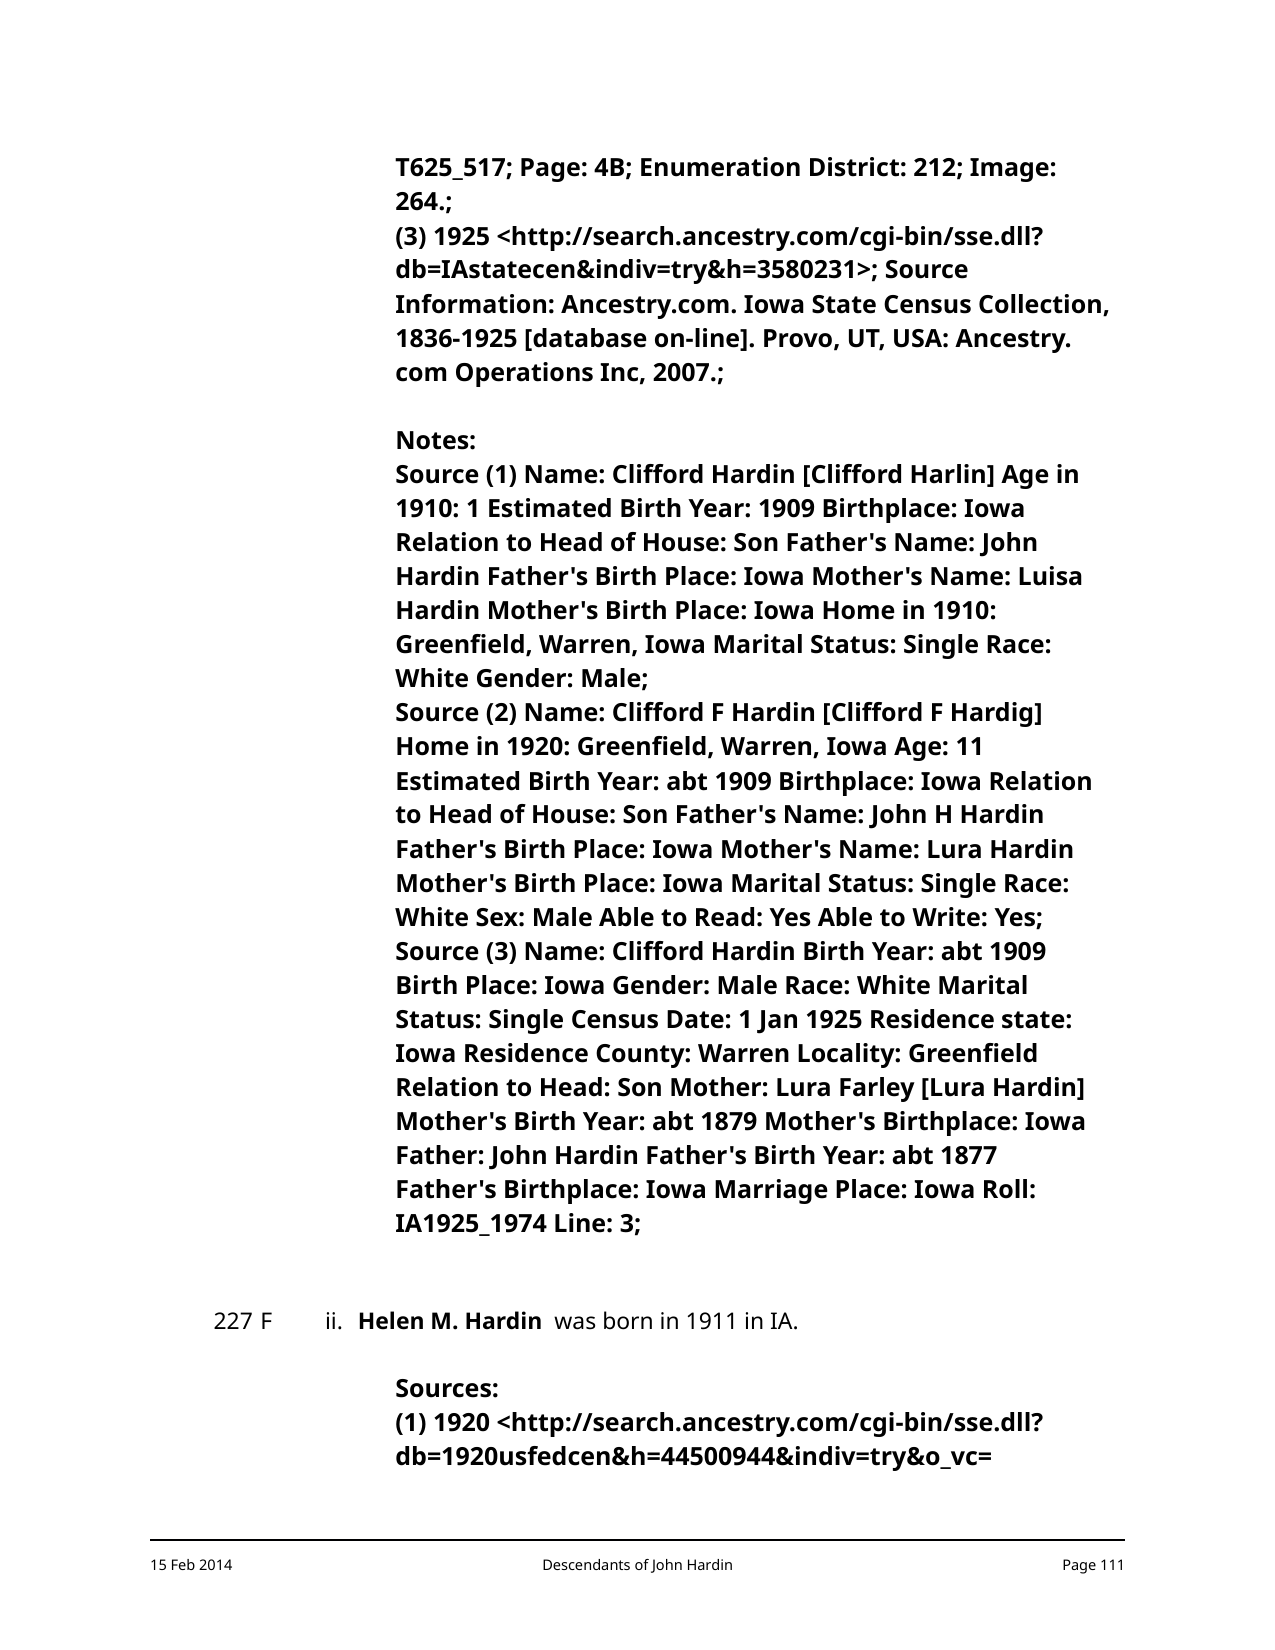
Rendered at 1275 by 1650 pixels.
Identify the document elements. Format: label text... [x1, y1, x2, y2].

text Relation to Head of House: Son Father's Name: John [395, 525, 1125, 559]
text Source (2) Name: Clifford F Hardin [Clifford F Hardig] [395, 695, 1125, 729]
text Sources: [395, 1371, 1125, 1405]
text IA1925_1974 Line: 3; [395, 1206, 1125, 1240]
text Home in 1920: Greenfield, Warren, Iowa Age: 11 [395, 729, 1125, 763]
text Notes: [395, 422, 1125, 457]
text 1910: 1 Estimated Birth Year: 1909 Birthplace: Iowa [395, 491, 1125, 525]
text Source (1) Name: Clifford Hardin [Clifford Harlin] Age in [395, 457, 1125, 491]
text White Gender: Male; [395, 661, 1125, 695]
text Mother's Birth Place: Iowa Marital Status: Single Race: [395, 865, 1125, 899]
text Relation to Head: Son Mother: Lura Farley [Lura Hardin] [395, 1070, 1125, 1104]
text Estimated Birth Year: abt 1909 Birthplace: Iowa Relation [395, 763, 1125, 797]
text Status: Single Census Date: 1 Jan 1925 Residence state: [395, 1002, 1125, 1036]
text Father: John Hardin Father's Birth Year: abt 1877 [395, 1138, 1125, 1172]
text (3) 1925 <http://search.ancestry.com/cgi-bin/sse.dll? [395, 218, 1125, 252]
text Father's Birth Place: Iowa Mother's Name: Lura Hardin [395, 831, 1125, 865]
text Mother's Birth Year: abt 1879 Mother's Birthplace: Iowa [395, 1104, 1125, 1138]
text Source (3) Name: Clifford Hardin Birth Year: abt 1909 [395, 933, 1125, 967]
text 227 F ii. Helen M. Hardin was born in 1911 in IA. [150, 1305, 1125, 1337]
text com Operations Inc, 2007.; [395, 354, 1125, 388]
text T625_517; Page: 4B; Enumeration District: 212; Image: [395, 150, 1125, 184]
text 1836-1925 [database on-line]. Provo, UT, USA: Ancestry. [395, 320, 1125, 354]
text (1) 1920 <http://search.ancestry.com/cgi-bin/sse.dll? [395, 1405, 1125, 1439]
text Father's Birthplace: Iowa Marriage Place: Iowa Roll: [395, 1172, 1125, 1206]
text Hardin Mother's Birth Place: Iowa Home in 1910: [395, 593, 1125, 627]
text Greenfield, Warren, Iowa Marital Status: Single Race: [395, 627, 1125, 661]
text db=IAstatecen&indiv=try&h=3580231>; Source [395, 252, 1125, 286]
text White Sex: Male Able to Read: Yes Able to Write: Yes; [395, 899, 1125, 933]
text 264.; [395, 184, 1125, 218]
text Birth Place: Iowa Gender: Male Race: White Marital [395, 967, 1125, 1002]
text Iowa Residence County: Warren Locality: Greenfield [395, 1036, 1125, 1070]
text db=1920usfedcen&h=44500944&indiv=try&o_vc= [395, 1439, 1125, 1473]
text Information: Ancestry.com. Iowa State Census Collection, [395, 286, 1125, 320]
text Hardin Father's Birth Place: Iowa Mother's Name: Luisa [395, 559, 1125, 593]
text to Head of House: Son Father's Name: John H Hardin [395, 797, 1125, 831]
